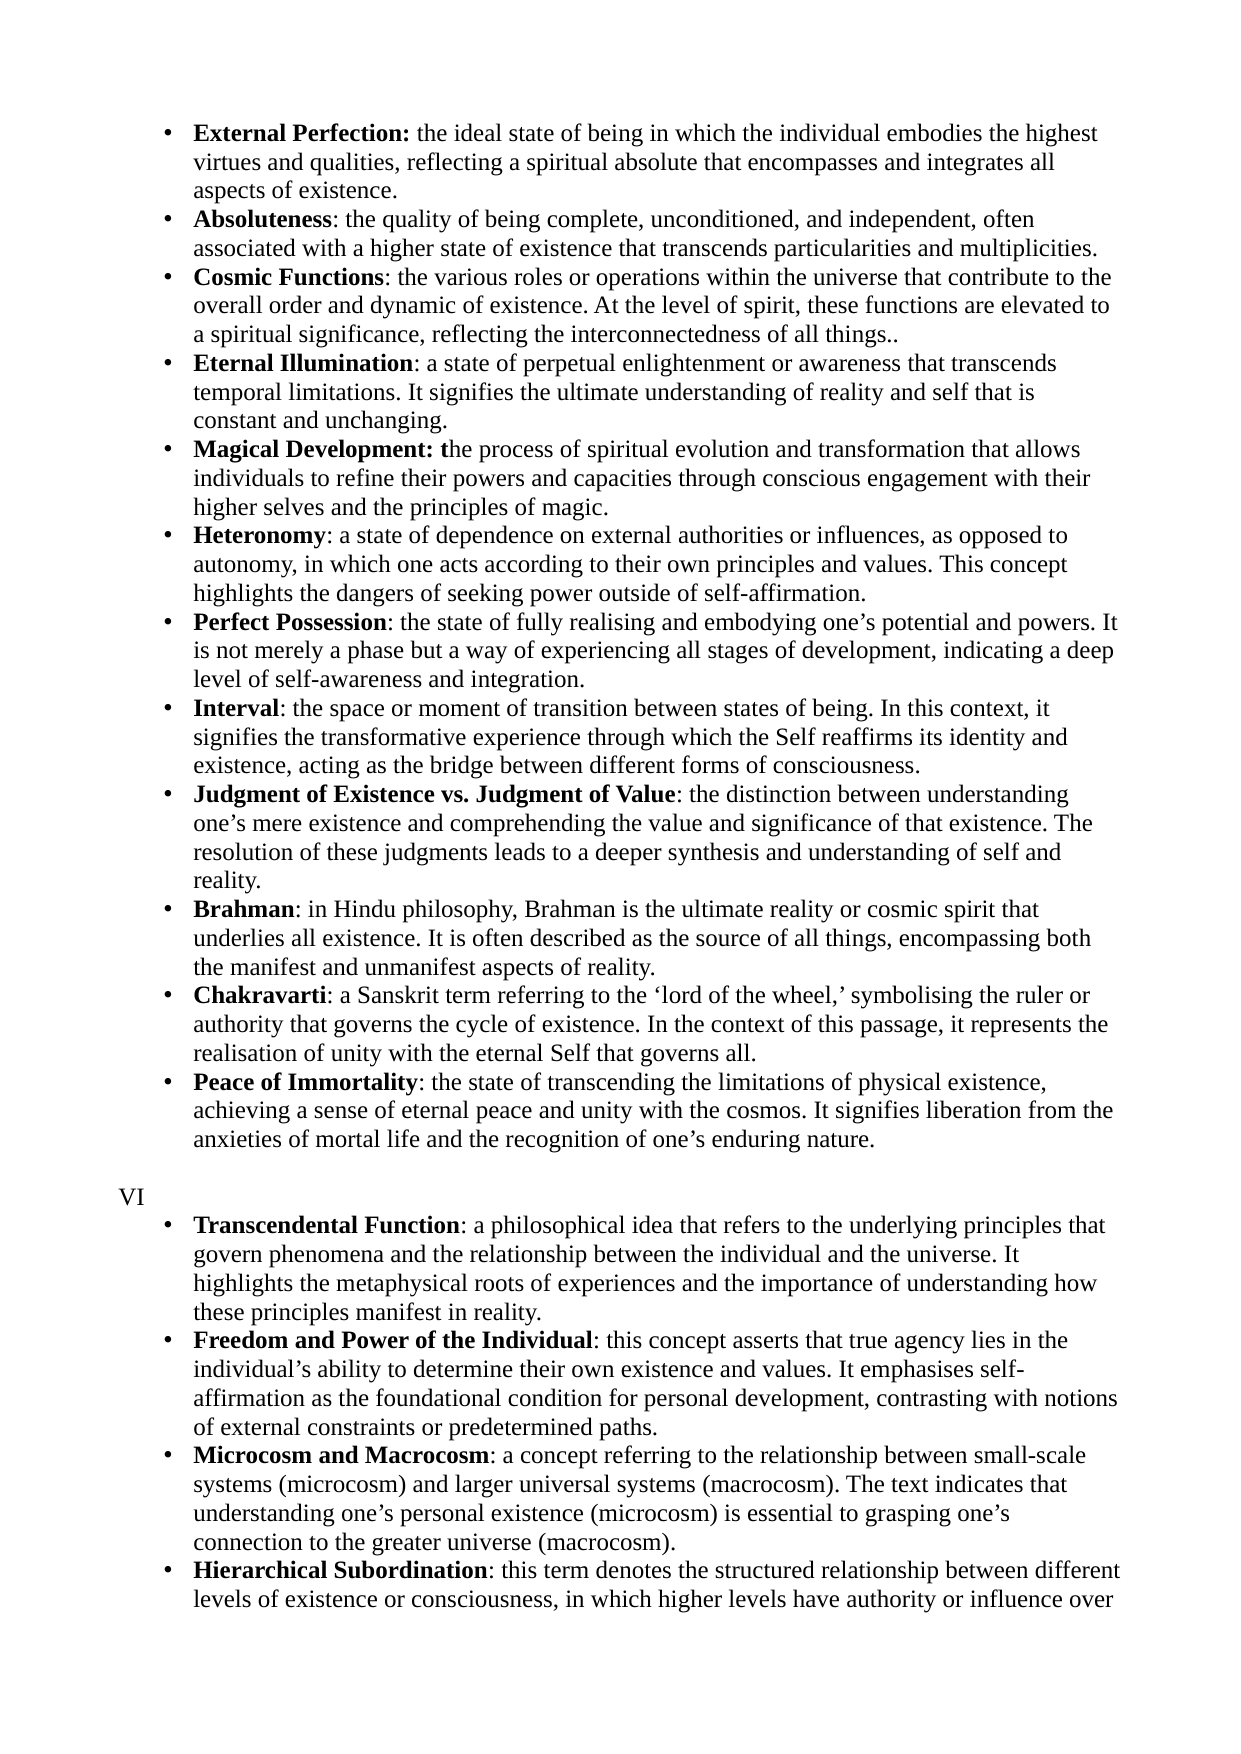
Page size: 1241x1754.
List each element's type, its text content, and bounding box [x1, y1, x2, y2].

list Peace of Immortality: the state of transcending the limitations of physical existence, achieving a sense of eternal peace and unity with the cosmos. It signifies liberation from the anxieties of mortal life and the recognition of one’s enduring nature. [164, 1067, 1122, 1153]
list Transcendental Function: a philosophical idea that refers to the underlying principles that govern phenomena and the relationship between the individual and the universe. It highlights the metaphysical roots of experiences and the importance of understanding how these principles manifest in reality. [164, 1211, 1122, 1326]
list Freedom and Power of the Individual: this concept asserts that true agency lies in the individual’s ability to determine their own existence and values. It emphasises self-affirmation as the foundational condition for personal development, contrasting with notions of external constraints or predetermined paths. [164, 1326, 1122, 1441]
list Eternal Illumination: a state of perpetual enlightenment or awareness that transcends temporal limitations. It signifies the ultimate understanding of reality and self that is constant and unchanging. [164, 348, 1122, 434]
list Judgment of Existence vs. Judgment of Value: the distinction between understanding one’s mere existence and comprehending the value and significance of that existence. The resolution of these judgments leads to a deeper synthesis and understanding of self and reality. [164, 779, 1122, 894]
list Perfect Possession: the state of fully realising and embodying one’s potential and powers. It is not merely a phase but a way of experiencing all stages of development, indicating a deep level of self-awareness and integration. [164, 607, 1122, 693]
list Interval: the space or moment of transition between states of being. In this context, it signifies the transformative experience through which the Self reaffirms its identity and existence, acting as the bridge between different forms of consciousness. [164, 693, 1122, 779]
list Heteronomy: a state of dependence on external authorities or influences, as opposed to autonomy, in which one acts according to their own principles and values. This concept highlights the dangers of seeking power outside of self-affirmation. [164, 521, 1122, 607]
list Brahman: in Hindu philosophy, Brahman is the ultimate reality or cosmic spirit that underlies all existence. It is often described as the source of all things, encompassing both the manifest and unmanifest aspects of reality. [164, 894, 1122, 981]
list Absoluteness: the quality of being complete, unconditioned, and independent, often associated with a higher state of existence that transcends particularities and multiplicities. [164, 204, 1122, 262]
list Magical Development: the process of spiritual evolution and transformation that allows individuals to refine their powers and capacities through conscious engagement with their higher selves and the principles of magic. [164, 434, 1122, 521]
list Microcosm and Macrocosm: a concept referring to the relationship between small-scale systems (microcosm) and larger universal systems (macrocosm). The text indicates that understanding one’s personal existence (microcosm) is essential to grasping one’s connection to the greater universe (macrocosm). [164, 1441, 1122, 1556]
list Chakravarti: a Sanskrit term referring to the ‘lord of the wheel,’ symbolising the ruler or authority that governs the cycle of existence. In the context of this passage, it represents the realisation of unity with the eternal Self that governs all. [164, 981, 1122, 1067]
text VI [118, 1182, 1122, 1211]
list External Perfection: the ideal state of being in which the individual embodies the highest virtues and qualities, reflecting a spiritual absolute that encompasses and integrates all aspects of existence. [164, 118, 1122, 204]
list Hierarchical Subordination: this term denotes the structured relationship between different levels of existence or consciousness, in which higher levels have authority or influence over [164, 1556, 1122, 1613]
list Cosmic Functions: the various roles or operations within the universe that contribute to the overall order and dynamic of existence. At the level of spirit, these functions are elevated to a spiritual significance, reflecting the interconnectedness of all things.. [164, 262, 1122, 348]
